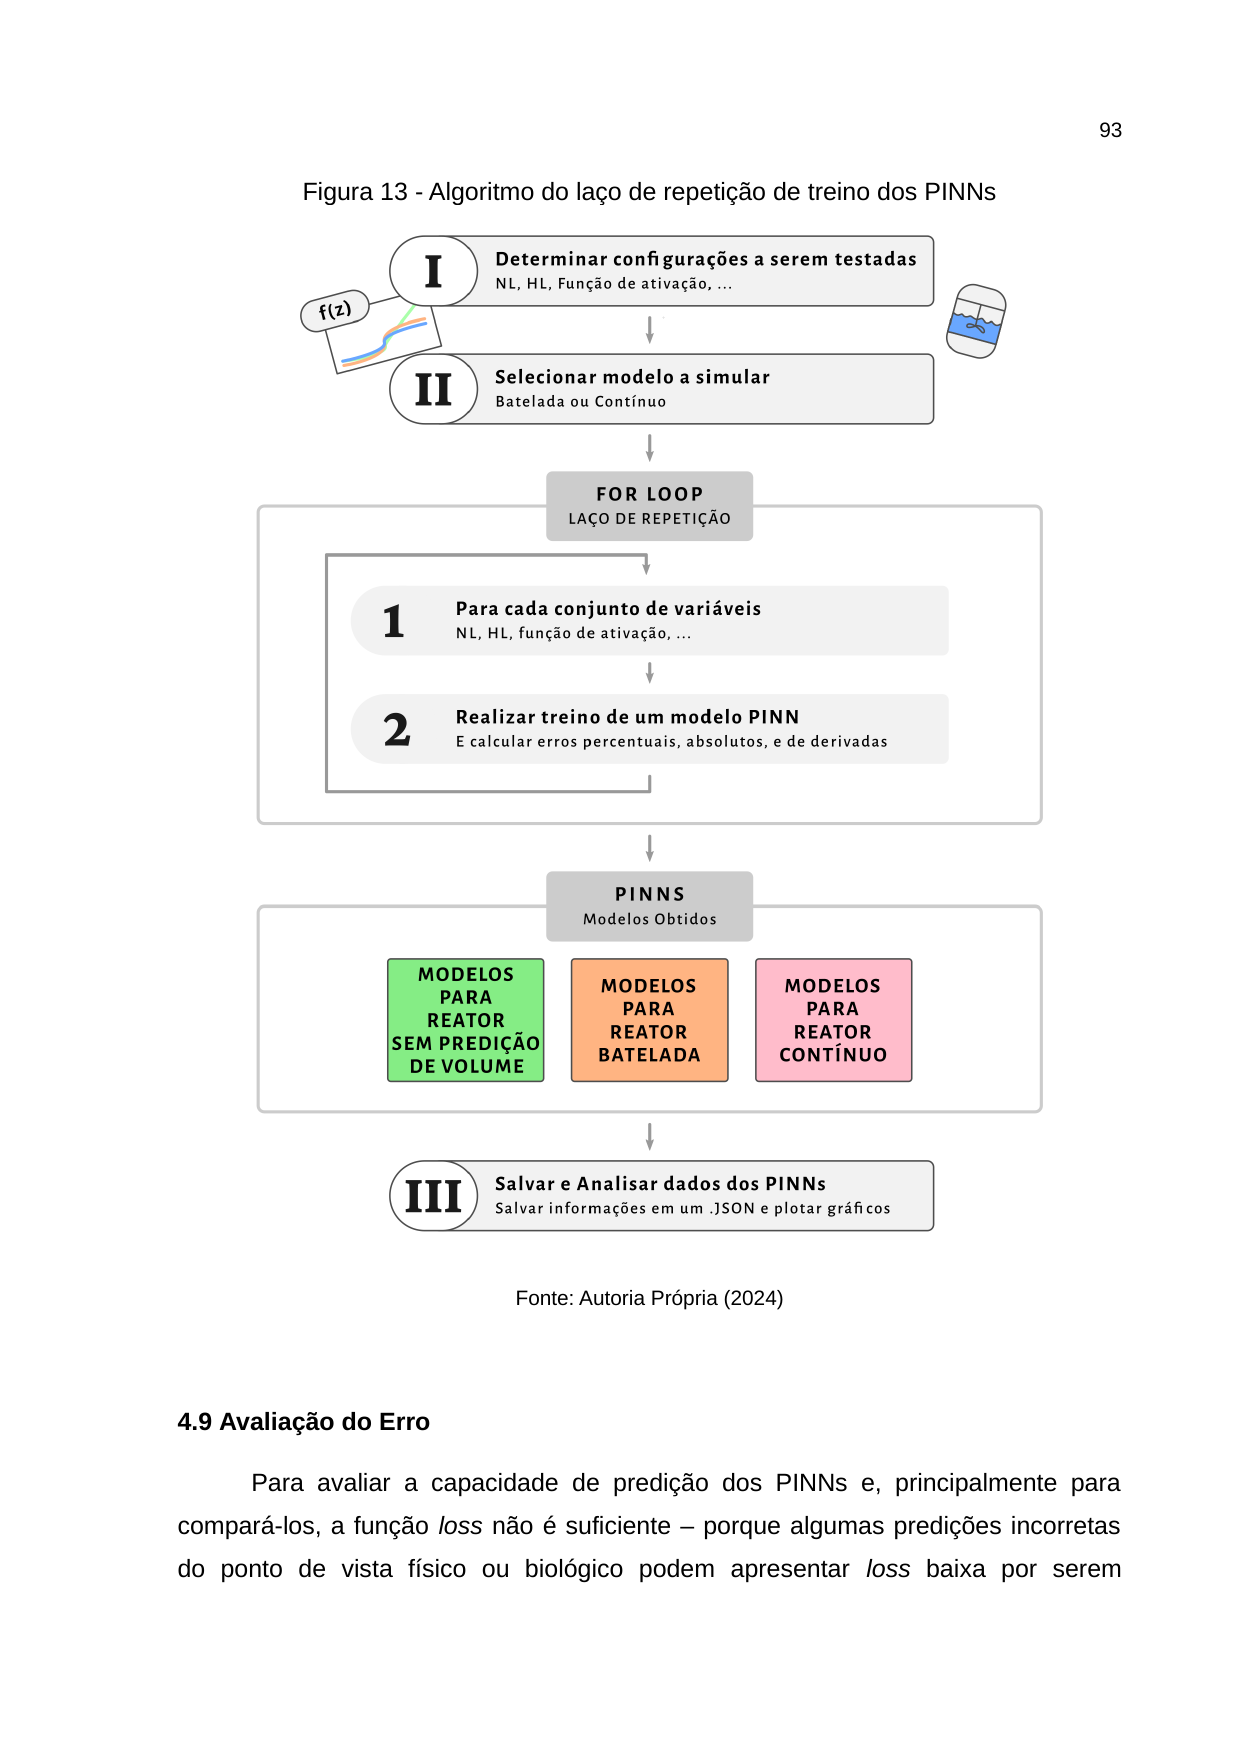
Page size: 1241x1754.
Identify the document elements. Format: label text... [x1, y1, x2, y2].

text Fonte: Autoria Própria (2024) [177, 1286, 1122, 1309]
text Figura 13 - Algoritmo do laço de repetição de treino dos PINNs [228, 177, 1071, 205]
picture [228, 205, 1071, 1257]
subtitle Avaliação do Erro [177, 1407, 1122, 1436]
text Para avaliar a capacidade de predição dos PINNs e, principalmente para compará-los, a função loss não é suficiente – porque algumas predições incorretas do ponto de vista físico ou biológico podem apresentar loss baixa por serem [177, 1468, 1122, 1583]
